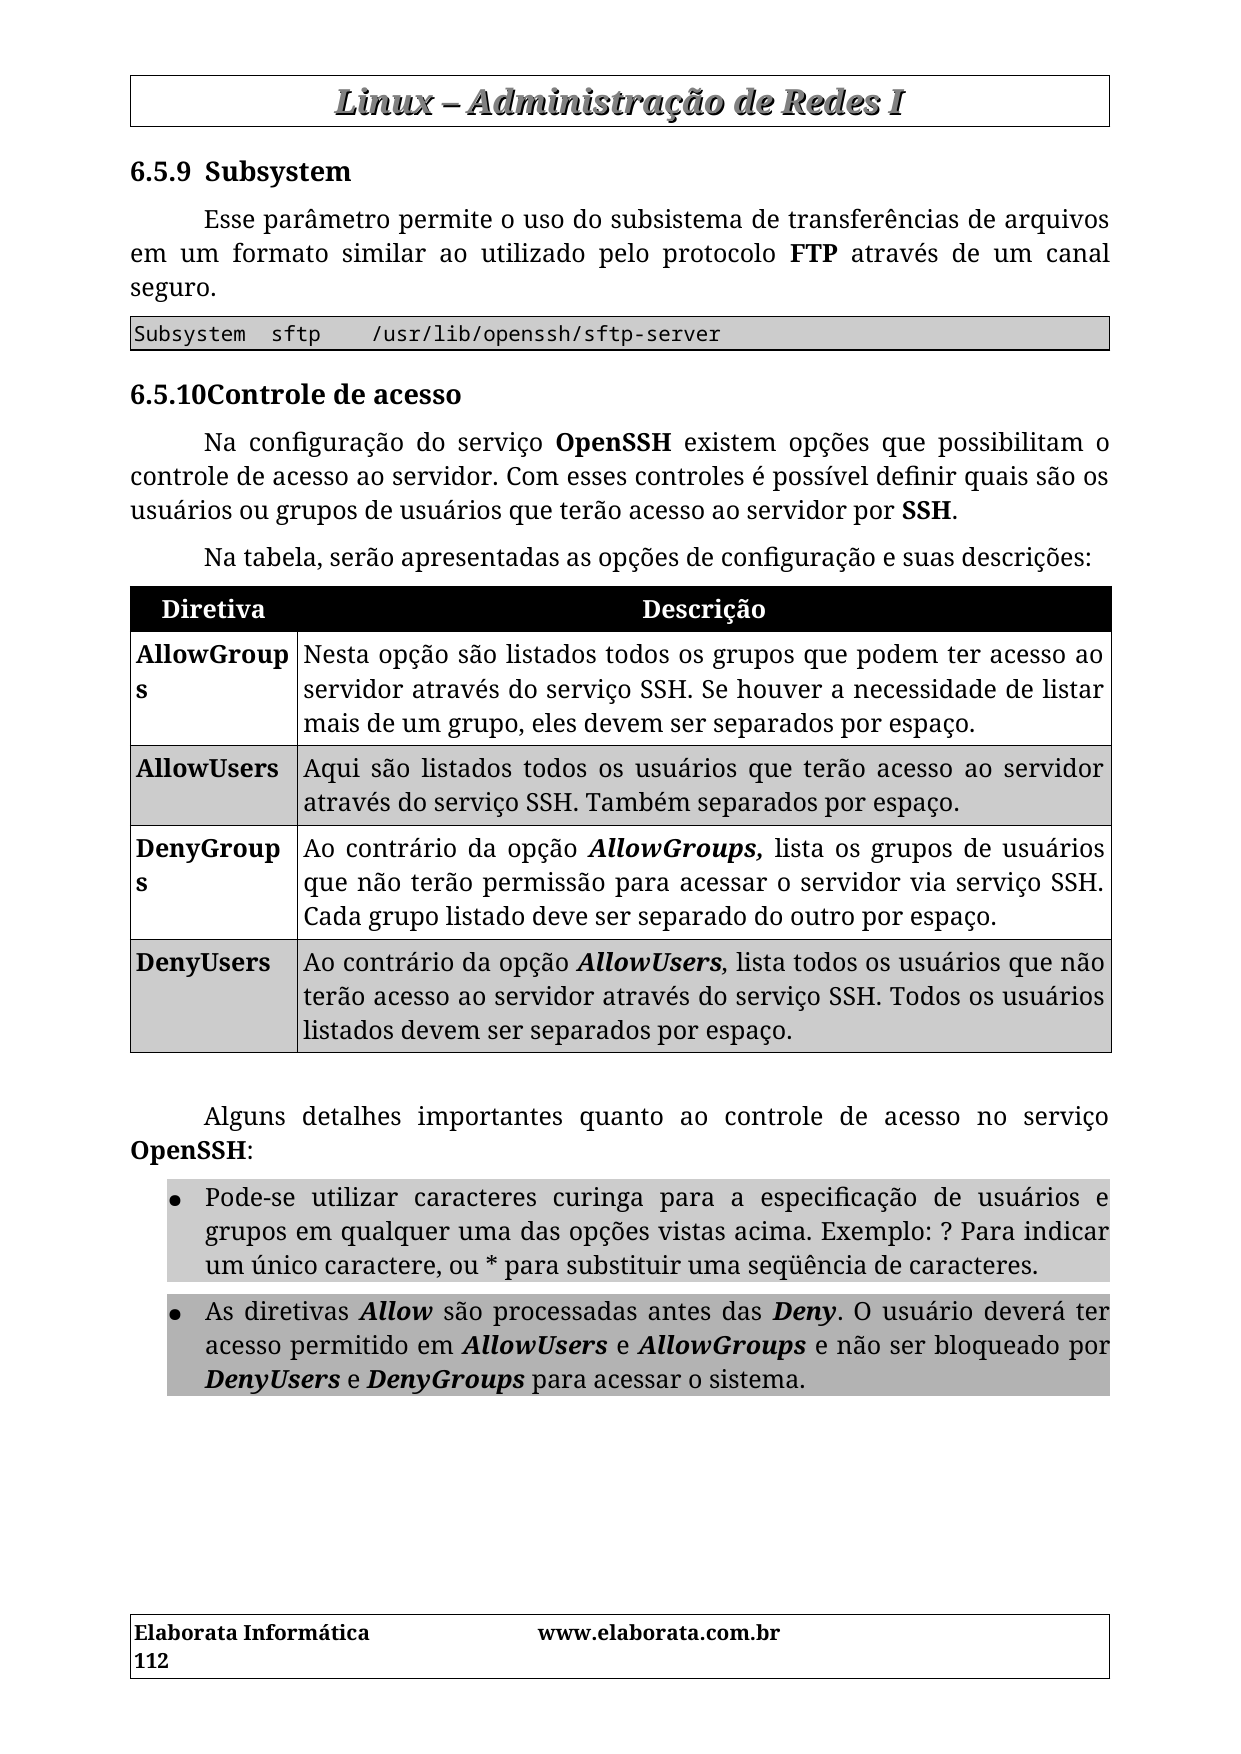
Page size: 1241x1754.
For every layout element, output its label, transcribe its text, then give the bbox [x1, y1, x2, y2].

text Alguns detalhes importantes quanto ao controle de acesso no serviço OpenSSH: [130, 1099, 1110, 1167]
table_cell Aqui são listados todos os usuários que terão acesso ao servidor através do serviço SSH. Também separados por espaço. [298, 746, 1111, 825]
subtitle Controle de acesso [130, 375, 1110, 412]
text Na configuração do serviço OpenSSH existem opções que possibilitam o controle de acesso ao servidor. Com esses controles é possível definir quais são os usuários ou grupos de usuários que terão acesso ao servidor por SSH. [130, 425, 1110, 527]
list As diretivas Allow são processadas antes das Deny. O usuário deverá ter acesso permitido em AllowUsers e AllowGroups e não ser bloqueado por DenyUsers e DenyGroups para acessar o sistema. [167, 1294, 1110, 1396]
subtitle Subsystem [130, 152, 1110, 189]
table_header Diretiva [131, 587, 297, 631]
table_cell AllowGroups [131, 632, 297, 745]
list Pode-se utilizar caracteres curinga para a especificação de usuários e grupos em qualquer uma das opções vistas acima. Exemplo: ? Para indicar um único caractere, ou * para substituir uma seqüência de caracteres. [167, 1179, 1110, 1282]
table_header Descrição [297, 587, 1111, 631]
table_cell Ao contrário da opção AllowGroups, lista os grupos de usuários que não terão permissão para acessar o servidor via serviço SSH. Cada grupo listado deve ser separado do outro por espaço. [298, 826, 1111, 938]
table_cell AllowUsers [131, 746, 297, 825]
table_cell DenyUsers [131, 940, 297, 1052]
text Esse parâmetro permite o uso do subsistema de transferências de arquivos em um formato similar ao utilizado pelo protocolo FTP através de um canal seguro. [130, 201, 1110, 303]
text Na tabela, serão apresentadas as opções de configuração e suas descrições: [130, 539, 1110, 573]
table_cell Ao contrário da opção AllowUsers, lista todos os usuários que não terão acesso ao servidor através do serviço SSH. Todos os usuários listados devem ser separados por espaço. [298, 940, 1111, 1052]
table_cell Nesta opção são listados todos os grupos que podem ter acesso ao servidor através do serviço SSH. Se houver a necessidade de listar mais de um grupo, eles devem ser separados por espaço. [298, 632, 1111, 745]
table_cell DenyGroups [131, 826, 297, 938]
text Subsystem sftp /usr/lib/openssh/sftp-server [131, 317, 1109, 349]
